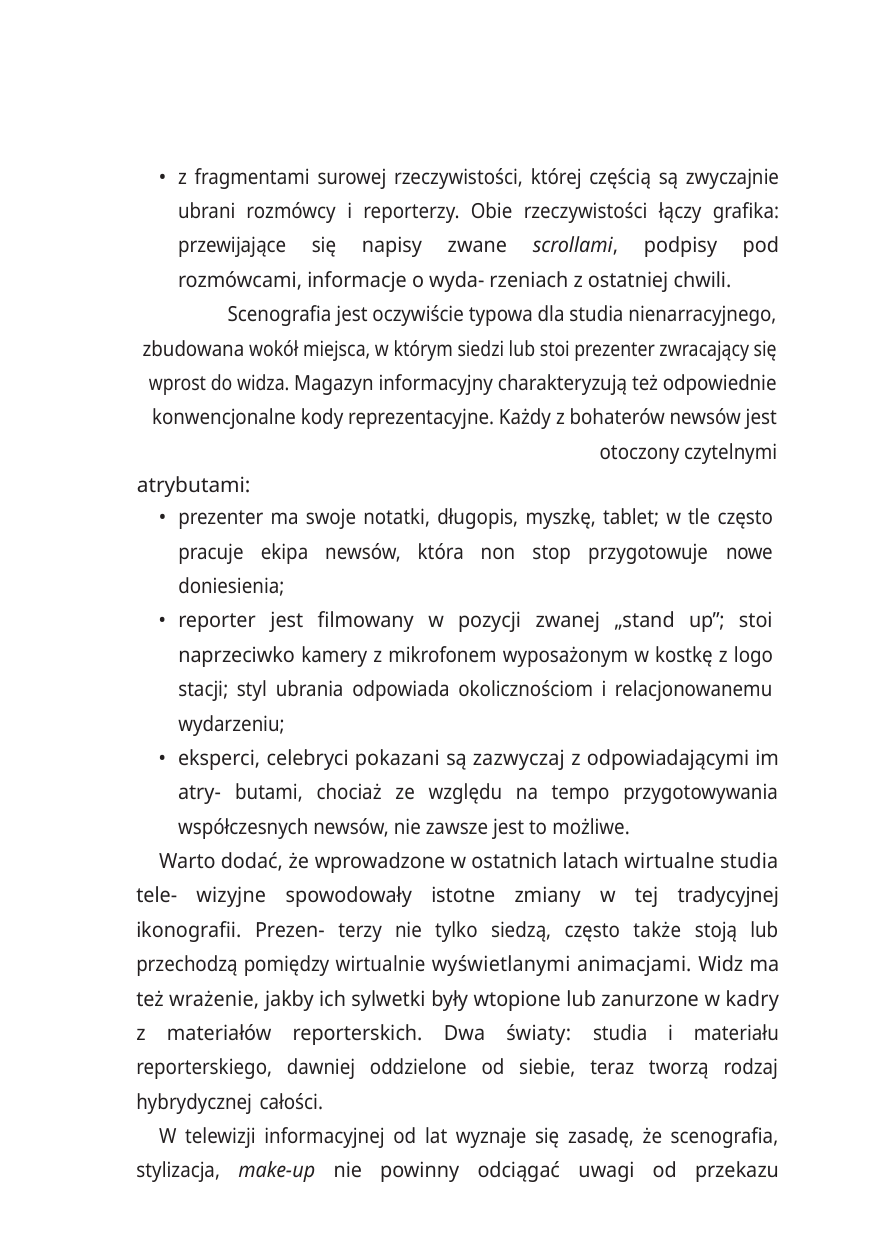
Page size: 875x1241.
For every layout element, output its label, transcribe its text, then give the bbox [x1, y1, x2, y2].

list prezenter ma swoje notatki, długopis, myszkę, tablet; w tle często pracuje ekipa newsów, która non stop przygotowuje nowe doniesienia; [158, 502, 773, 600]
list eksperci, celebryci pokazani są zazwyczaj z odpowiadającymi im atry- butami, chociaż ze względu na tempo przygotowywania współczesnych newsów, nie zawsze jest to możliwe. [158, 743, 779, 840]
text Scenografia jest oczywiście typowa dla studia nienarracyjnego, zbudowana wokół miejsca, w którym siedzi lub stoi prezenter zwracający się wprost do widza. Magazyn informacyjny charakteryzują też odpowiednie konwencjonalne kody reprezentacyjne. Każdy z bohaterów newsów jest otoczony czytelnymi [128, 299, 777, 465]
list z fragmentami surowej rzeczywistości, której częścią są zwyczajnie ubrani rozmówcy i reporterzy. Obie rzeczywistości łączy grafika: przewijające się napisy zwane scrollami, podpisy pod rozmówcami, informacje o wyda- rzeniach z ostatniej chwili. [158, 162, 779, 293]
text atrybutami: [137, 471, 791, 497]
text W telewizji informacyjnej od lat wyznaje się zasadę, że scenografia, stylizacja, make-up nie powinny odciągać uwagi od przekazu [136, 1121, 779, 1184]
text Warto dodać, że wprowadzone w ostatnich latach wirtualne studia tele- wizyjne spowodowały istotne zmiany w tej tradycyjnej ikonografii. Prezen- terzy nie tylko siedzą, często także stoją lub przechodzą pomiędzy wirtualnie wyświetlanymi animacjami. Widz ma też wrażenie, jakby ich sylwetki były wtopione lub zanurzone w kadry z materiałów reporterskich. Dwa światy: studia i materiału reporterskiego, dawniej oddzielone od siebie, teraz tworzą rodzaj hybrydycznej całości. [136, 846, 779, 1115]
list reporter jest filmowany w pozycji zwanej „stand up”; stoi naprzeciwko kamery z mikrofonem wyposażonym w kostkę z logo stacji; styl ubrania odpowiada okolicznościom i relacjonowanemu wydarzeniu; [158, 606, 773, 737]
